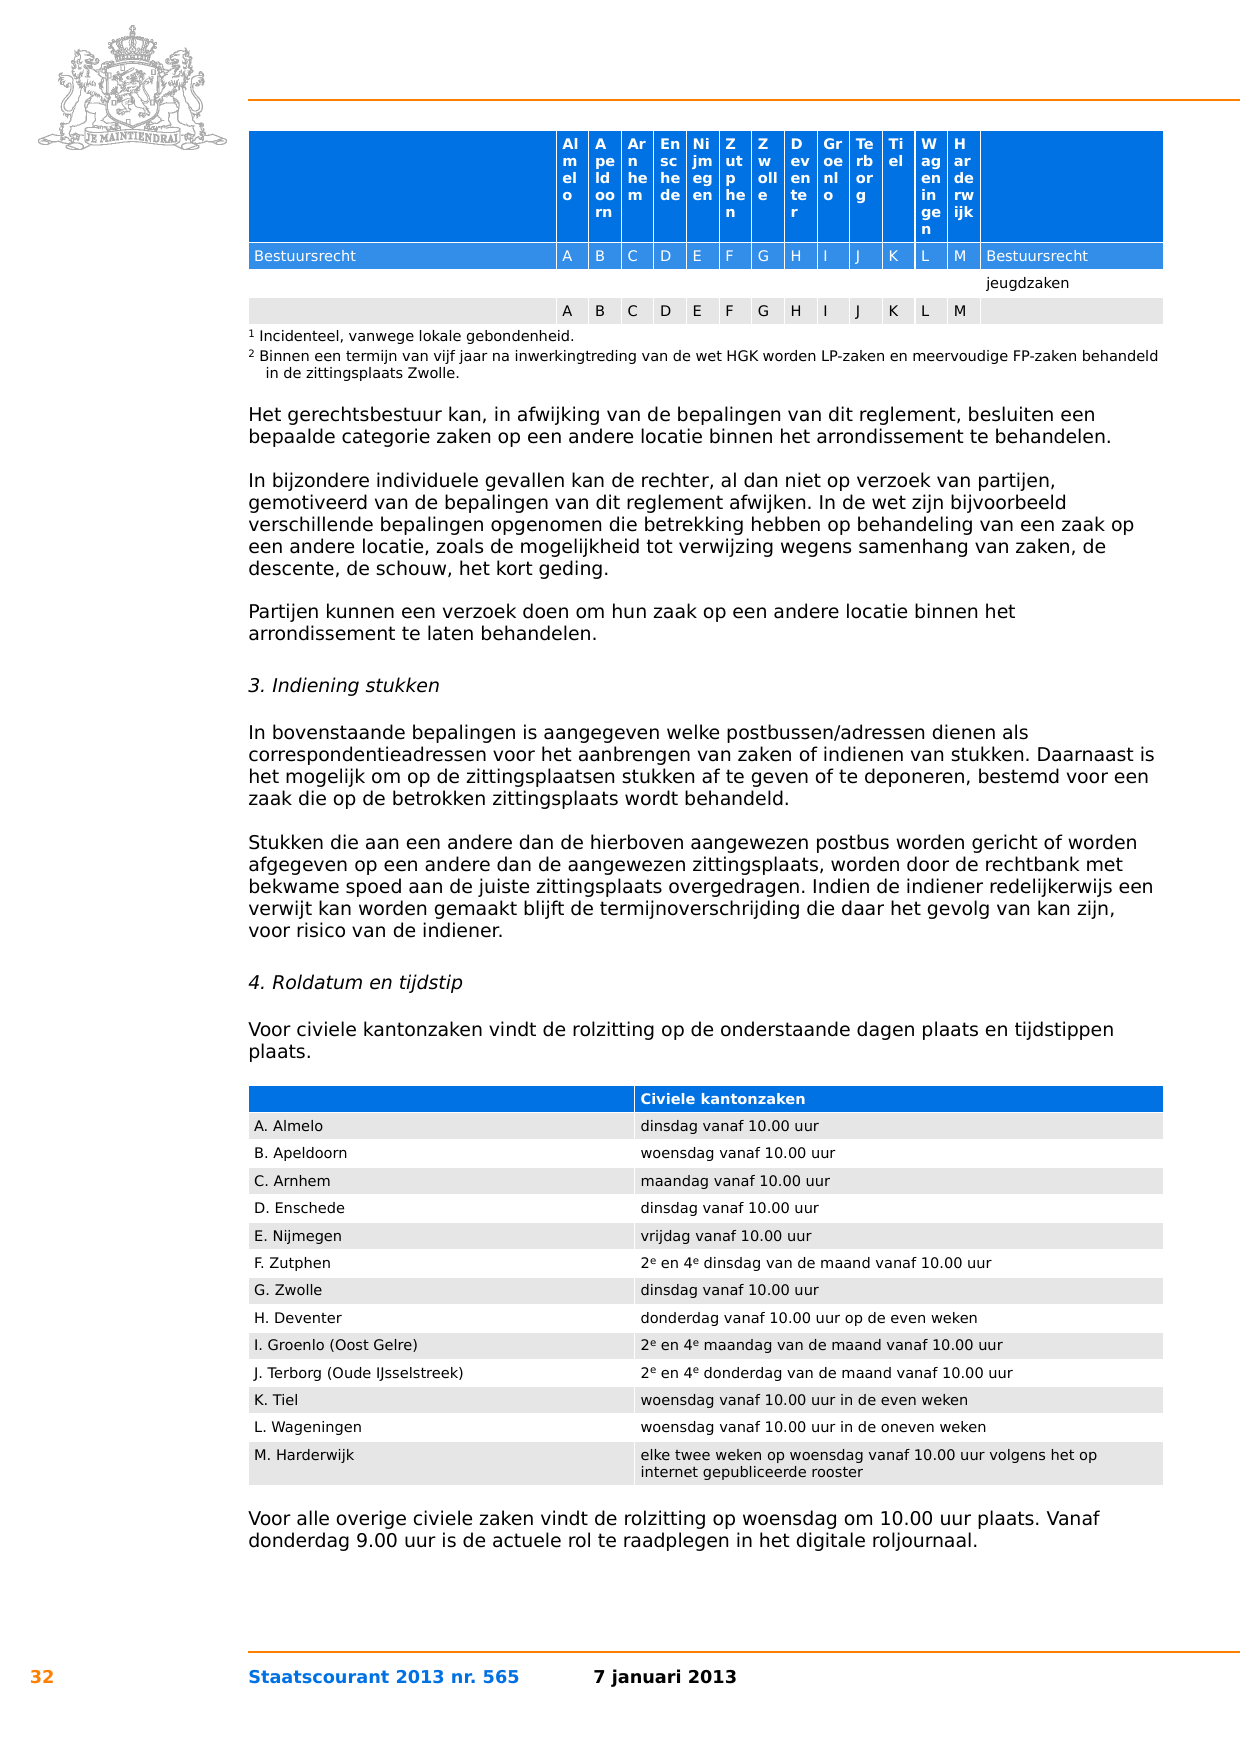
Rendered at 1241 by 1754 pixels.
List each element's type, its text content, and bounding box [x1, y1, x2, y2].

table_cell B [589, 243, 621, 269]
table_header Terborg [850, 131, 882, 242]
table_cell Bestuursrecht [981, 243, 1163, 269]
subtitle 4. Roldatum en tijdstip [248, 972, 1163, 994]
table_header [249, 1086, 634, 1112]
subtitle 3. Indiening stukken [248, 675, 1163, 697]
text Voor alle overige civiele zaken vindt de rolzitting op woensdag om 10.00 uur plaats. Vanaf donderdag 9.00 uur is de actuele rol te raadplegen in het digitale roljournaal. [248, 1508, 1163, 1552]
table_cell jeugdzaken [981, 271, 1163, 297]
table_cell K. Tiel [249, 1387, 634, 1413]
table_header Wageningen [916, 131, 947, 242]
table_cell [589, 271, 621, 297]
table_cell L [916, 298, 947, 324]
table_cell [883, 271, 914, 297]
table_header Zutphen [720, 131, 751, 242]
table_cell E. Nijmegen [249, 1223, 634, 1249]
table_cell M. Harderwijk [249, 1442, 634, 1485]
table_cell J [850, 243, 882, 269]
table_cell H [785, 243, 817, 269]
table_cell M [948, 243, 980, 269]
table_cell F [720, 243, 751, 269]
table_cell I [818, 243, 849, 269]
text In bovenstaande bepalingen is aangegeven welke postbussen/adressen dienen als correspondentieadressen voor het aanbrengen van zaken of indienen van stukken. Daarnaast is het mogelijk om op de zittingsplaatsen stukken af te geven of te deponeren, bestemd voor een zaak die op de betrokken zittingsplaats wordt behandeld. [248, 722, 1163, 810]
table_cell dinsdag vanaf 10.00 uur [635, 1195, 1163, 1222]
table_cell F [720, 298, 751, 324]
table_cell I. Groenlo (Oost Gelre) [249, 1333, 634, 1359]
table_cell 2e en 4e maandag van de maand vanaf 10.00 uur [635, 1333, 1163, 1359]
table_cell woensdag vanaf 10.00 uur in de oneven weken [635, 1415, 1163, 1441]
table_header Almelo [557, 131, 588, 242]
table_cell [948, 271, 980, 297]
table_header Zwolle [752, 131, 784, 242]
table_cell [557, 271, 588, 297]
table_cell A [557, 298, 588, 324]
text Voor civiele kantonzaken vindt de rolzitting op de onderstaande dagen plaats en tijdstippen plaats. [248, 1019, 1163, 1063]
table_cell E [687, 298, 719, 324]
picture [38, 25, 227, 150]
table_cell [687, 271, 719, 297]
table_cell J [850, 298, 882, 324]
text Partijen kunnen een verzoek doen om hun zaak op een andere locatie binnen het arrondissement te laten behandelen. [248, 601, 1163, 645]
table_header Nijmegen [687, 131, 719, 242]
table_cell dinsdag vanaf 10.00 uur [635, 1278, 1163, 1304]
table_cell M [948, 298, 980, 324]
table_cell 2e en 4e donderdag van de maand vanaf 10.00 uur [635, 1360, 1163, 1386]
table_cell [850, 271, 882, 297]
table_cell A [557, 243, 588, 269]
table_cell vrijdag vanaf 10.00 uur [635, 1223, 1163, 1249]
table_cell B. Apeldoorn [249, 1141, 634, 1167]
table_cell [752, 271, 784, 297]
table_cell H [785, 298, 817, 324]
table_cell G. Zwolle [249, 1278, 634, 1304]
table_cell B [589, 298, 621, 324]
table_cell 2e en 4e dinsdag van de maand vanaf 10.00 uur [635, 1250, 1163, 1277]
table_cell Bestuursrecht [249, 243, 556, 269]
table_cell dinsdag vanaf 10.00 uur [635, 1113, 1163, 1139]
table_cell C [622, 243, 653, 269]
table_cell G [752, 243, 784, 269]
table_header [981, 131, 1163, 242]
table_cell [785, 271, 817, 297]
text Het gerechtsbestuur kan, in afwijking van de bepalingen van dit reglement, besluiten een bepaalde categorie zaken op een andere locatie binnen het arrondissement te behandelen. [248, 404, 1163, 448]
table_cell [622, 271, 653, 297]
table_cell E [687, 243, 719, 269]
table_cell K [883, 243, 914, 269]
table_cell A. Almelo [249, 1113, 634, 1139]
text Stukken die aan een andere dan de hierboven aangewezen postbus worden gericht of worden afgegeven op een andere dan de aangewezen zittingsplaats, worden door de rechtbank met bekwame spoed aan de juiste zittingsplaats overgedragen. Indien de indiener redelijkerwijs een verwijt kan worden gemaakt blijft de termijnoverschrijding die daar het gevolg van kan zijn, voor risico van de indiener. [248, 832, 1163, 942]
text In bijzondere individuele gevallen kan de rechter, al dan niet op verzoek van partijen, gemotiveerd van de bepalingen van dit reglement afwijken. In de wet zijn bijvoorbeeld verschillende bepalingen opgenomen die betrekking hebben op behandeling van een zaak op een andere locatie, zoals de mogelijkheid tot verwijzing wegens samenhang van zaken, de descente, de schouw, het kort geding. [248, 469, 1163, 579]
table_cell F. Zutphen [249, 1250, 634, 1277]
table_cell D [654, 243, 686, 269]
table_cell [916, 271, 947, 297]
table_cell [249, 298, 556, 324]
table_cell G [752, 298, 784, 324]
table_cell K [883, 298, 914, 324]
table_cell elke twee weken op woensdag vanaf 10.00 uur volgens het op internet gepubliceerde rooster [635, 1442, 1163, 1485]
table_cell J. Terborg (Oude IJsselstreek) [249, 1360, 634, 1386]
table_header Groenlo [818, 131, 849, 242]
table_cell [981, 298, 1163, 324]
table_cell L [916, 243, 947, 269]
table_cell woensdag vanaf 10.00 uur in de even weken [635, 1387, 1163, 1413]
table_cell I [818, 298, 849, 324]
table_cell H. Deventer [249, 1305, 634, 1331]
table_cell woensdag vanaf 10.00 uur [635, 1141, 1163, 1167]
table_cell C. Arnhem [249, 1168, 634, 1194]
table_cell D [654, 298, 686, 324]
table_header Enschede [654, 131, 686, 242]
table_cell [720, 271, 751, 297]
table_header [249, 131, 556, 242]
table_header Arnhem [622, 131, 653, 242]
table_cell D. Enschede [249, 1195, 634, 1222]
table_header Civiele kantonzaken [635, 1086, 1163, 1112]
table_cell donderdag vanaf 10.00 uur op de even weken [635, 1305, 1163, 1331]
table_header Apeldoorn [589, 131, 621, 242]
table_header Tiel [883, 131, 914, 242]
table_cell [249, 271, 556, 297]
table_header Deventer [785, 131, 817, 242]
table_cell L. Wageningen [249, 1415, 634, 1441]
table_cell 1 Incidenteel, vanwege lokale gebondenheid. 2 Binnen een termijn van vijf jaar na inwerkingtreding van de wet HGK worden LP-zaken en meervoudige FP-zaken behandeld in de zittingsplaats Zwolle. [248, 325, 1163, 382]
table_cell [654, 271, 686, 297]
table_cell C [622, 298, 653, 324]
table_cell maandag vanaf 10.00 uur [635, 1168, 1163, 1194]
table_cell [818, 271, 849, 297]
table_header Harderwijk [948, 131, 980, 242]
